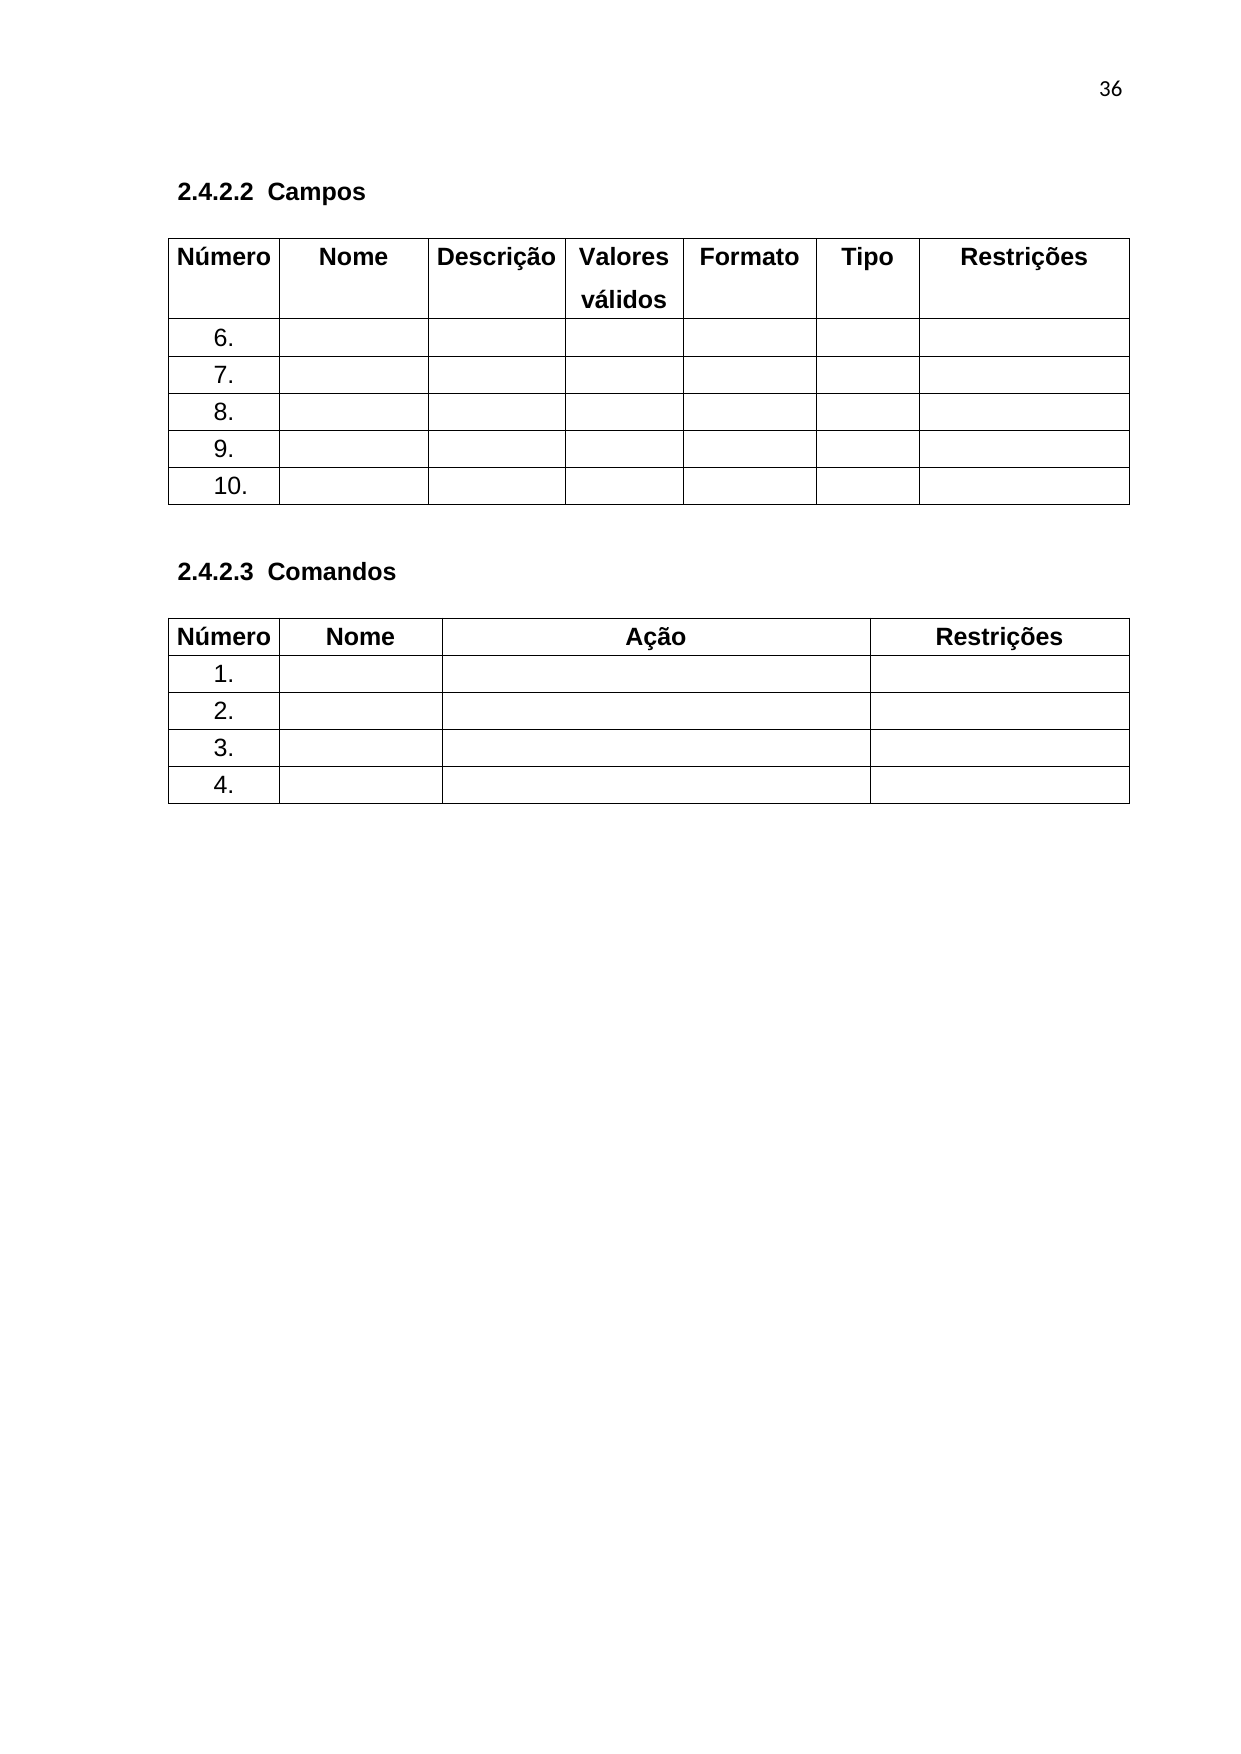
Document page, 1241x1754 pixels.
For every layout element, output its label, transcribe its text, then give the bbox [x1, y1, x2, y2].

table_cell [280, 468, 428, 504]
table_header Nome [280, 619, 442, 654]
table_cell [169, 468, 279, 504]
table_cell [169, 319, 279, 356]
table_cell [429, 394, 565, 430]
table_cell [280, 693, 442, 729]
table_cell [169, 431, 279, 467]
table_cell [920, 357, 1129, 393]
table_cell [566, 431, 683, 467]
table_cell [684, 394, 816, 430]
table_cell [920, 394, 1129, 430]
table_cell [871, 730, 1129, 766]
table_cell [817, 468, 919, 504]
table_cell [684, 431, 816, 467]
table_cell [280, 319, 428, 356]
table_cell [280, 357, 428, 393]
table_cell [817, 357, 919, 393]
table_cell [280, 767, 442, 803]
table_cell [871, 693, 1129, 729]
table_cell [871, 767, 1129, 803]
table_cell [429, 468, 565, 504]
table_cell [684, 319, 816, 356]
table_cell [443, 656, 870, 692]
table_header Valores válidos [566, 239, 683, 318]
table_header Número [169, 239, 279, 318]
table_cell [280, 431, 428, 467]
table_cell [443, 730, 870, 766]
table_cell [817, 431, 919, 467]
table_cell [920, 319, 1129, 356]
table_header Restrições [920, 239, 1129, 318]
table_cell [817, 319, 919, 356]
table_cell [443, 767, 870, 803]
table_cell [280, 394, 428, 430]
table_cell [169, 730, 279, 766]
table_header Número [169, 619, 279, 654]
table_cell [169, 693, 279, 729]
table_cell [566, 357, 683, 393]
table_header Restrições [871, 619, 1129, 654]
subtitle Campos [177, 177, 1122, 206]
table_cell [817, 394, 919, 430]
table_cell [566, 468, 683, 504]
table_header Ação [443, 619, 870, 654]
table_cell [871, 656, 1129, 692]
table_cell [920, 468, 1129, 504]
table_cell [684, 357, 816, 393]
table_header Nome [280, 239, 428, 318]
table_cell [169, 656, 279, 692]
table_cell [280, 656, 442, 692]
table_cell [169, 357, 279, 393]
table_cell [920, 431, 1129, 467]
table_cell [684, 468, 816, 504]
table_header Formato [684, 239, 816, 318]
table_cell [443, 693, 870, 729]
table_header Tipo [817, 239, 919, 318]
table_cell [429, 431, 565, 467]
subtitle Comandos [177, 557, 1122, 585]
table_cell [566, 394, 683, 430]
table_cell [429, 357, 565, 393]
table_cell [280, 730, 442, 766]
table_header Descrição [429, 239, 565, 318]
table_cell [169, 394, 279, 430]
table_cell [566, 319, 683, 356]
table_cell [429, 319, 565, 356]
table_cell [169, 767, 279, 803]
